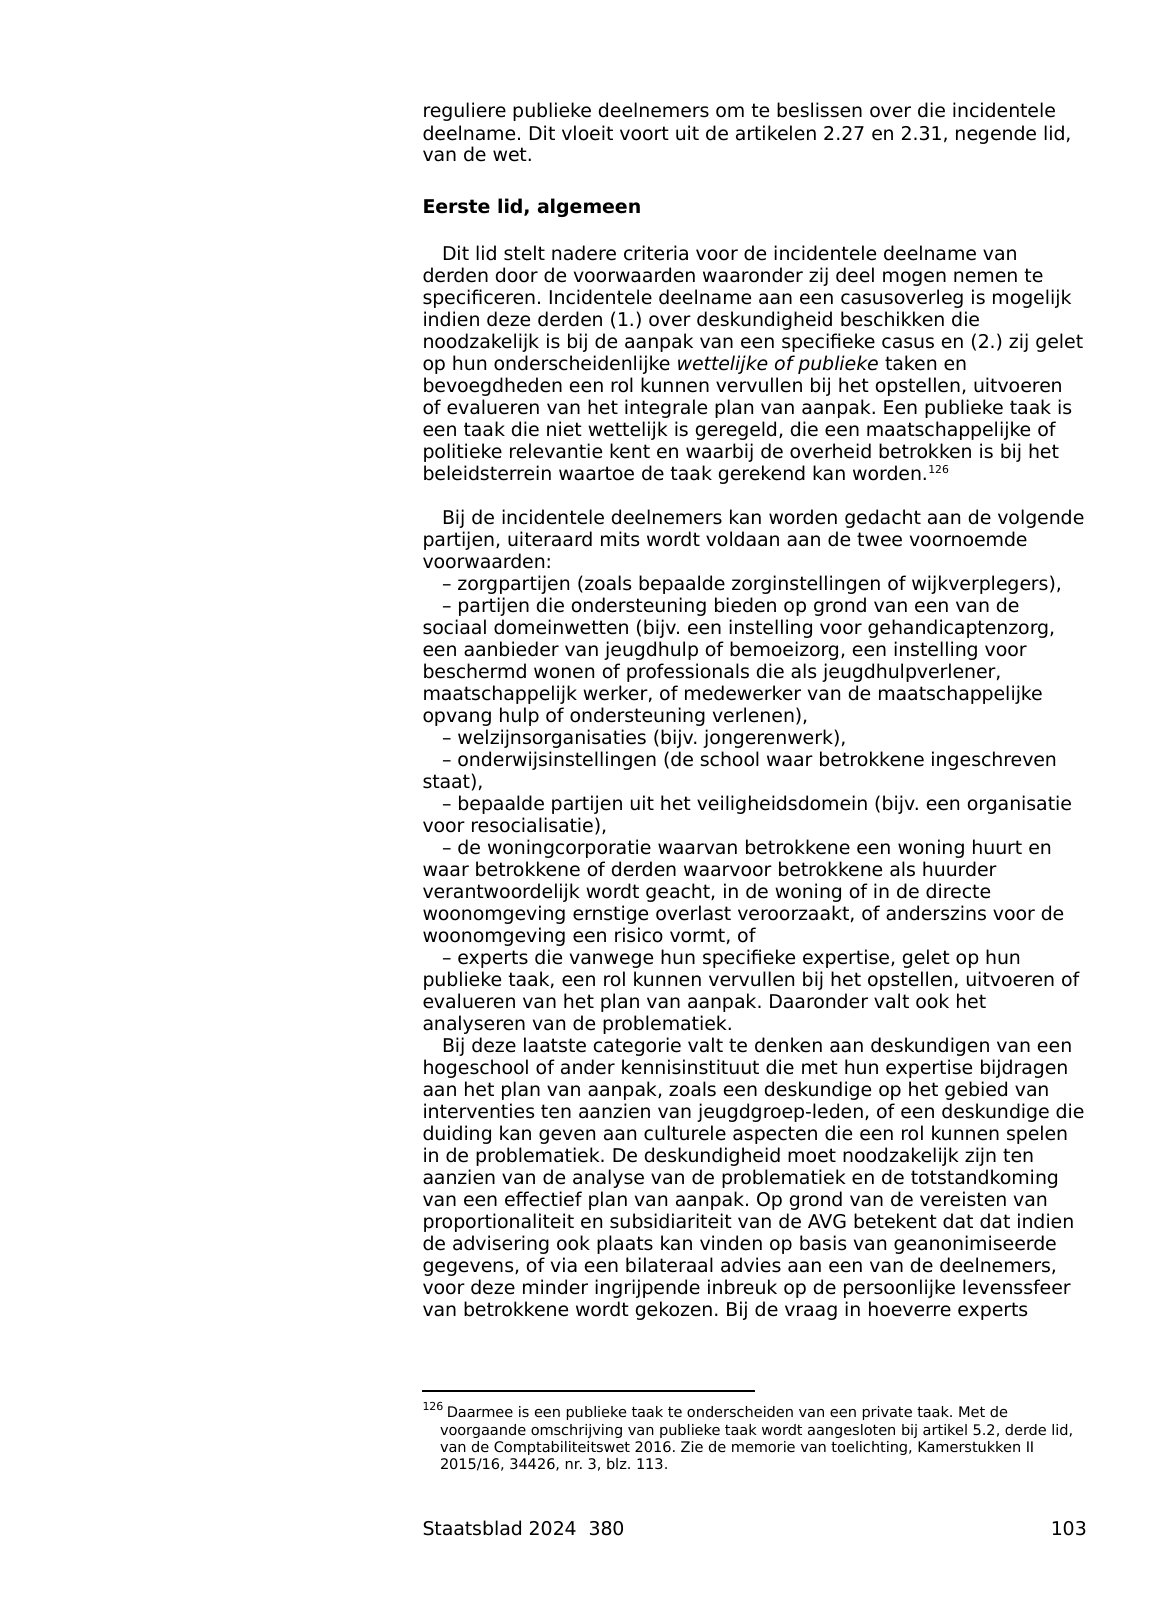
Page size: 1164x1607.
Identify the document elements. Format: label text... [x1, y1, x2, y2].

text Daarmee is een publieke taak te onderscheiden van een private taak. Met de voorgaande omschrijving van publieke taak wordt aangesloten bij artikel 5.2, derde lid, van de Comptabiliteitswet 2016. Zie de memorie van toelichting, Kamerstukken II 2015/16, 34426, nr. 3, blz. 113. [422, 1400, 1087, 1473]
text Dit lid stelt nadere criteria voor de incidentele deelname van derden door de voorwaarden waaronder zij deel mogen nemen te specificeren. Incidentele deelname aan een casusoverleg is mogelijk indien deze derden (1.) over deskundigheid beschikken die noodzakelijk is bij de aanpak van een specifieke casus en (2.) zij gelet op hun onderscheidenlijke wettelijke of publieke taken en bevoegdheden een rol kunnen vervullen bij het opstellen, uitvoeren of evalueren van het integrale plan van aanpak. Een publieke taak is een taak die niet wettelijk is geregeld, die een maatschappelijke of politieke relevantie kent en waarbij de overheid betrokken is bij het beleidsterrein waartoe de taak gerekend kan worden. [422, 243, 1087, 485]
subtitle Eerste lid, algemeen [422, 196, 1087, 218]
text – bepaalde partijen uit het veiligheidsdomein (bijv. een organisatie voor resocialisatie), [422, 793, 1087, 837]
text – partijen die ondersteuning bieden op grond van een van de sociaal domeinwetten (bijv. een instelling voor gehandicaptenzorg, een aanbieder van jeugdhulp of bemoeizorg, een instelling voor beschermd wonen of professionals die als jeugdhulpverlener, maatschappelijk werker, of medewerker van de maatschappelijke opvang hulp of ondersteuning verlenen), [422, 595, 1087, 727]
text – welzijnsorganisaties (bijv. jongerenwerk), [422, 727, 1087, 749]
text Bij deze laatste categorie valt te denken aan deskundigen van een hogeschool of ander kennisinstituut die met hun expertise bijdragen aan het plan van aanpak, zoals een deskundige op het gebied van interventies ten aanzien van jeugdgroep-leden, of een deskundige die duiding kan geven aan culturele aspecten die een rol kunnen spelen in de problematiek. De deskundigheid moet noodzakelijk zijn ten aanzien van de analyse van de problematiek en de totstandkoming van een effectief plan van aanpak. Op grond van de vereisten van proportionaliteit en subsidiariteit van de AVG betekent dat dat indien de advisering ook plaats kan vinden op basis van geanonimiseerde gegevens, of via een bilateraal advies aan een van de deelnemers, voor deze minder ingrijpende inbreuk op de persoonlijke levenssfeer van betrokkene wordt gekozen. Bij de vraag in hoeverre experts [422, 1035, 1087, 1321]
text – de woningcorporatie waarvan betrokkene een woning huurt en waar betrokkene of derden waarvoor betrokkene als huurder verantwoordelijk wordt geacht, in de woning of in de directe woonomgeving ernstige overlast veroorzaakt, of anderszins voor de woonomgeving een risico vormt, of [422, 837, 1087, 947]
text – experts die vanwege hun specifieke expertise, gelet op hun publieke taak, een rol kunnen vervullen bij het opstellen, uitvoeren of evalueren van het plan van aanpak. Daaronder valt ook het analyseren van de problematiek. [422, 947, 1087, 1035]
text Bij de incidentele deelnemers kan worden gedacht aan de volgende partijen, uiteraard mits wordt voldaan aan de twee voornoemde voorwaarden: [422, 507, 1087, 573]
text – zorgpartijen (zoals bepaalde zorginstellingen of wijkverplegers), [422, 573, 1087, 595]
text – onderwijsinstellingen (de school waar betrokkene ingeschreven staat), [422, 749, 1087, 793]
text reguliere publieke deelnemers om te beslissen over die incidentele deelname. Dit vloeit voort uit de artikelen 2.27 en 2.31, negende lid, van de wet. [422, 100, 1087, 166]
